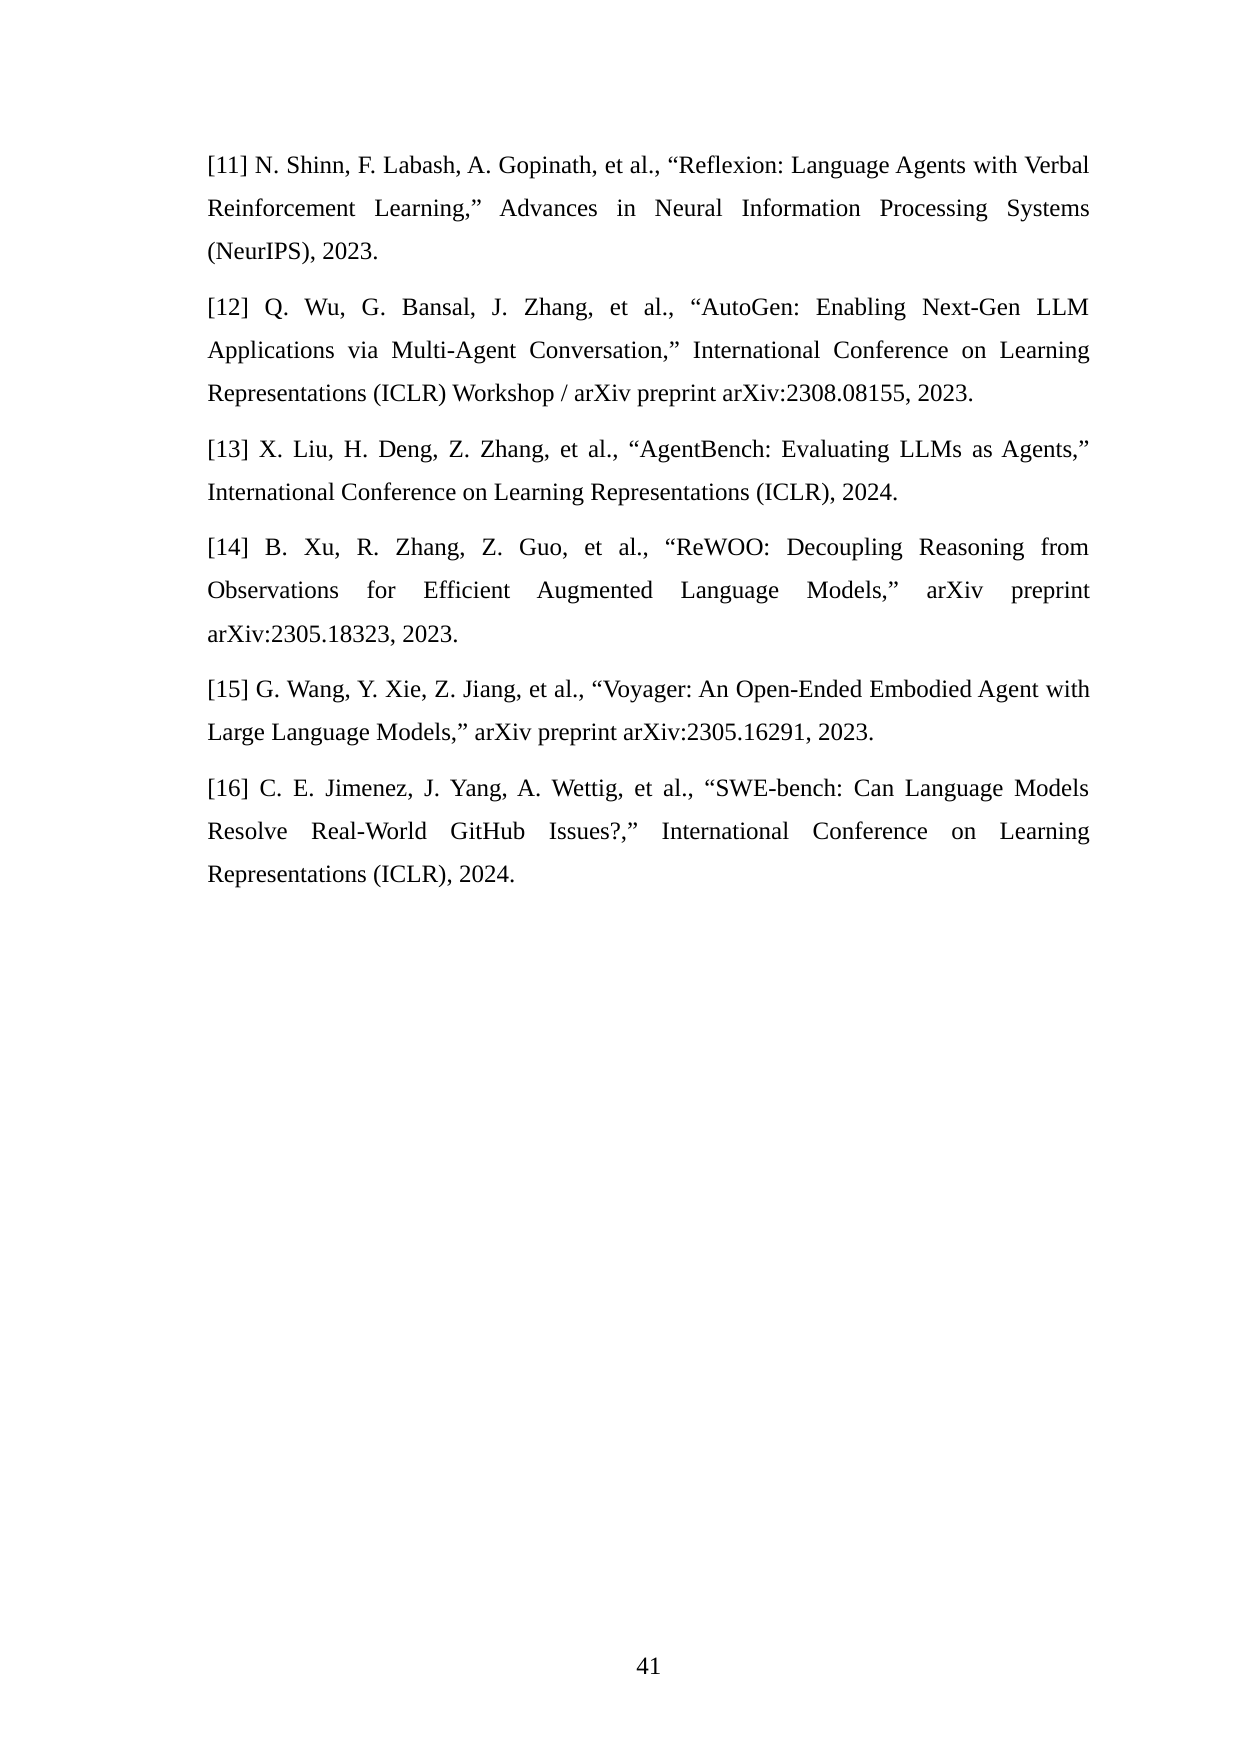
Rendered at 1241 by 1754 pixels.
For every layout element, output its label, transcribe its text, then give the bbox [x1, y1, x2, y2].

text [13] X. Liu, H. Deng, Z. Zhang, et al., “AgentBench: Evaluating LLMs as Agents,” International Conference on Learning Representations (ICLR), 2024. [207, 434, 1091, 506]
text [15] G. Wang, Y. Xie, Z. Jiang, et al., “Voyager: An Open-Ended Embodied Agent with Large Language Models,” arXiv preprint arXiv:2305.16291, 2023. [207, 674, 1091, 746]
text [14] B. Xu, R. Zhang, Z. Guo, et al., “ReWOO: Decoupling Reasoning from Observations for Efficient Augmented Language Models,” arXiv preprint arXiv:2305.18323, 2023. [207, 532, 1091, 647]
text [11] N. Shinn, F. Labash, A. Gopinath, et al., “Reflexion: Language Agents with Verbal Reinforcement Learning,” Advances in Neural Information Processing Systems (NeurIPS), 2023. [207, 150, 1091, 265]
text [16] C. E. Jimenez, J. Yang, A. Wettig, et al., “SWE-bench: Can Language Models Resolve Real-World GitHub Issues?,” International Conference on Learning Representations (ICLR), 2024. [207, 773, 1091, 888]
text [12] Q. Wu, G. Bansal, J. Zhang, et al., “AutoGen: Enabling Next-Gen LLM Applications via Multi-Agent Conversation,” International Conference on Learning Representations (ICLR) Workshop / arXiv preprint arXiv:2308.08155, 2023. [207, 292, 1091, 407]
